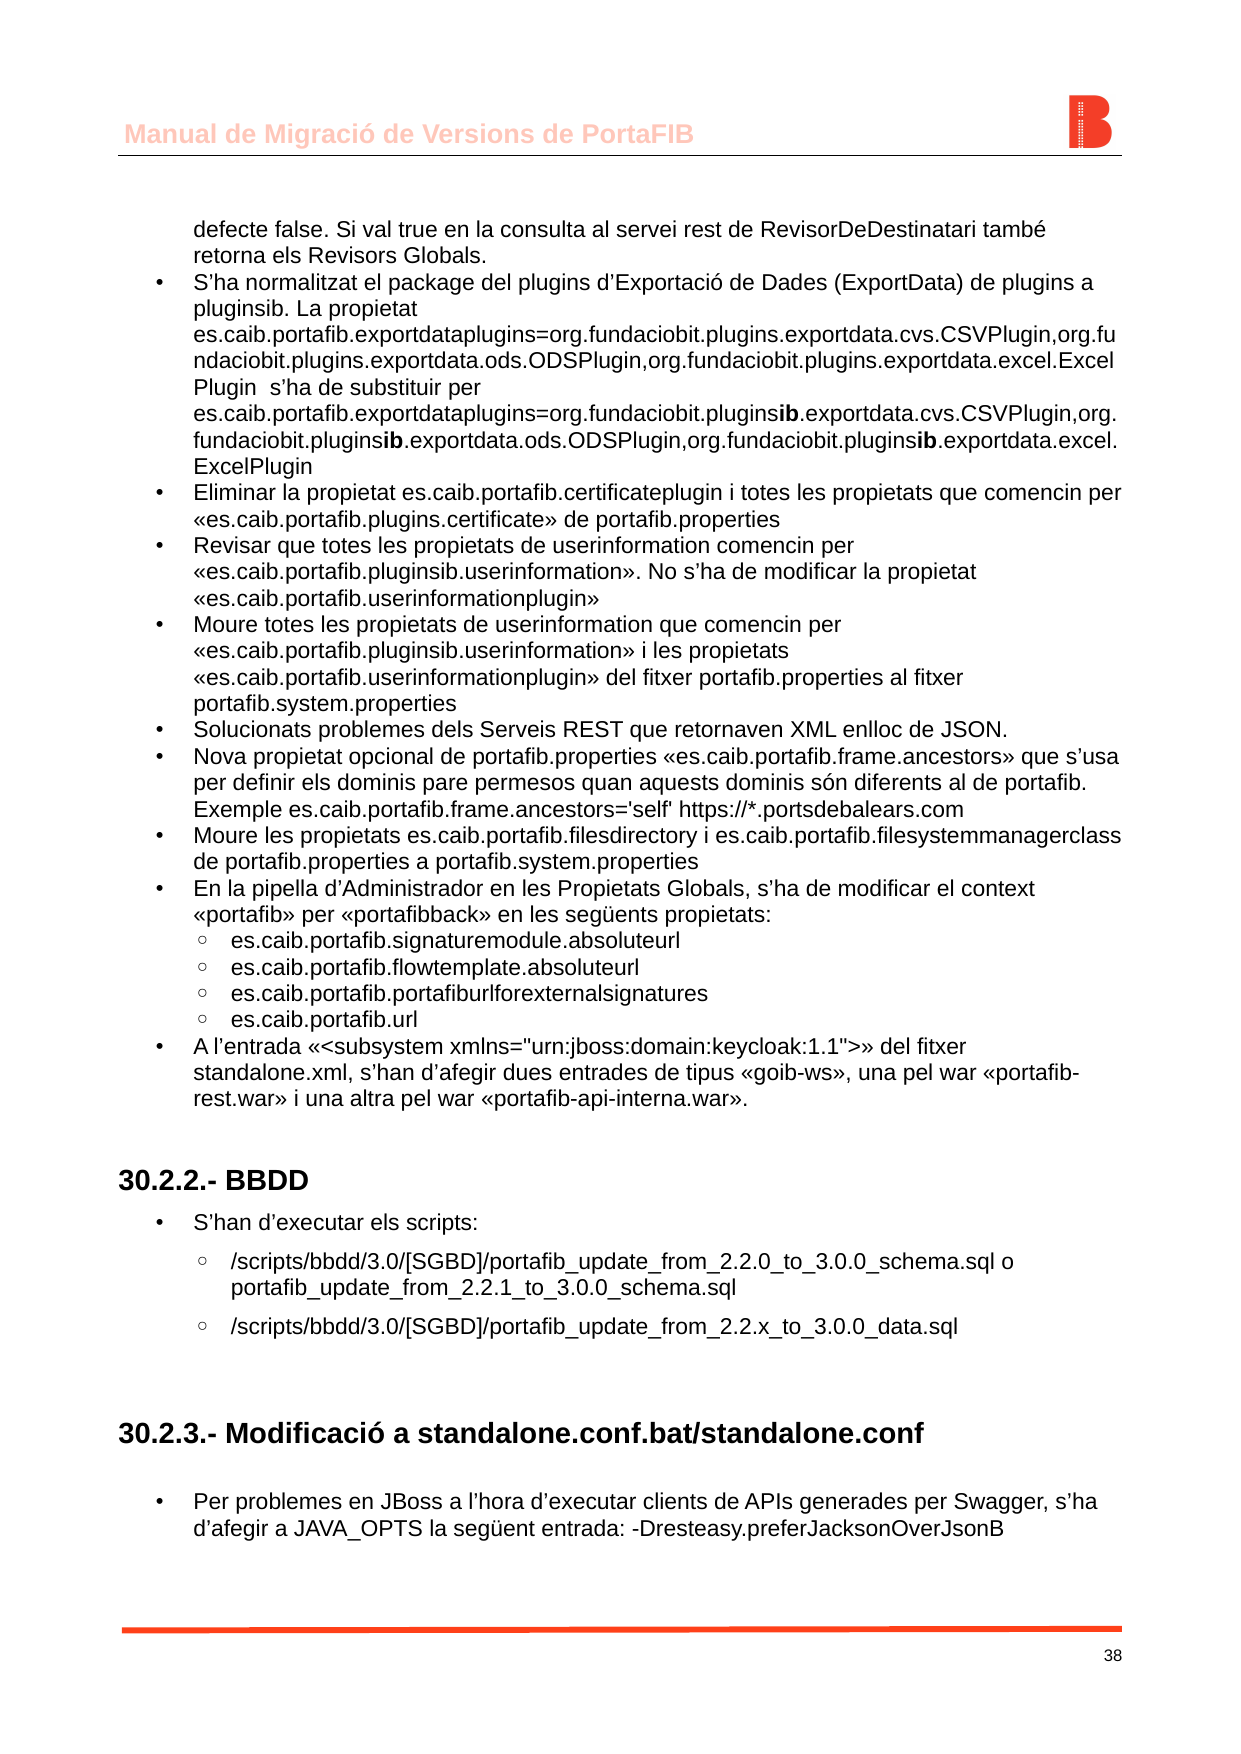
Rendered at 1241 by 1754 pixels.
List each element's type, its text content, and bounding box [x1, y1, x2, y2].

list A l’entrada «<subsystem xmlns="urn:jboss:domain:keycloak:1.1">» del fitxer standalone.xml, s’han d’afegir dues entrades de tipus «goib-ws», una pel war «portafib-rest.war» i una altra pel war «portafib-api-interna.war». [156, 1033, 1122, 1112]
list es.caib.portafib.portafiburlforexternalsignatures [193, 980, 1122, 1006]
list Per problemes en JBoss a l’hora d’executar clients de APIs generades per Swagger, s’ha d’afegir a JAVA_OPTS la següent entrada: -Dresteasy.preferJacksonOverJsonB [156, 1488, 1122, 1541]
list S’ha normalitzat el package del plugins d’Exportació de Dades (ExportData) de plugins a pluginsib. La propietat es.caib.portafib.exportdataplugins=org.fundaciobit.plugins.exportdata.cvs.CSVPlugin,org.fundaciobit.plugins.exportdata.ods.ODSPlugin,org.fundaciobit.plugins.exportdata.excel.ExcelPlugin s’ha de substituir per es.caib.portafib.exportdataplugins=org.fundaciobit.pluginsib.exportdata.cvs.CSVPlugin,org.fundaciobit.pluginsib.exportdata.ods.ODSPlugin,org.fundaciobit.pluginsib.exportdata.excel.ExcelPlugin [156, 268, 1122, 479]
list Moure les propietats es.caib.portafib.filesdirectory i es.caib.portafib.filesystemmanagerclass de portafib.properties a portafib.system.properties [156, 822, 1122, 874]
list es.caib.portafib.signaturemodule.absoluteurl [193, 927, 1122, 954]
list Moure totes les propietats de userinformation que comencin per «es.caib.portafib.pluginsib.userinformation» i les propietats «es.caib.portafib.userinformationplugin» del fitxer portafib.properties al fitxer portafib.system.properties [156, 611, 1122, 716]
list Nova propietat opcional de portafib.properties «es.caib.portafib.frame.ancestors» que s’usa per definir els dominis pare permesos quan aquests dominis són diferents al de portafib. Exemple es.caib.portafib.frame.ancestors='self' https://*.portsdebalears.com [156, 743, 1122, 822]
list En la pipella d’Administrador en les Propietats Globals, s’ha de modificar el context «portafib» per «portafibback» en les següents propietats: [156, 874, 1122, 927]
subtitle BBDD [118, 1163, 1122, 1197]
picture [1063, 94, 1117, 150]
list Revisar que totes les propietats de userinformation comencin per «es.caib.portafib.pluginsib.userinformation». No s’ha de modificar la propietat «es.caib.portafib.userinformationplugin» [156, 532, 1122, 611]
list es.caib.portafib.flowtemplate.absoluteurl [193, 954, 1122, 980]
list /scripts/bbdd/3.0/[SGBD]/portafib_update_from_2.2.x_to_3.0.0_data.sql [193, 1313, 1122, 1339]
list defecte false. Si val true en la consulta al servei rest de RevisorDeDestinatari també retorna els Revisors Globals. [156, 216, 1122, 268]
list es.caib.portafib.url [193, 1006, 1122, 1033]
list Eliminar la propietat es.caib.portafib.certificateplugin i totes les propietats que comencin per «es.caib.portafib.plugins.certificate» de portafib.properties [156, 479, 1122, 532]
list /scripts/bbdd/3.0/[SGBD]/portafib_update_from_2.2.0_to_3.0.0_schema.sql o portafib_update_from_2.2.1_to_3.0.0_schema.sql [193, 1248, 1122, 1301]
subtitle Modificació a standalone.conf.bat/standalone.conf [118, 1416, 1122, 1449]
list Solucionats problemes dels Serveis REST que retornaven XML enlloc de JSON. [156, 716, 1122, 743]
list S’han d’executar els scripts: [156, 1209, 1122, 1236]
